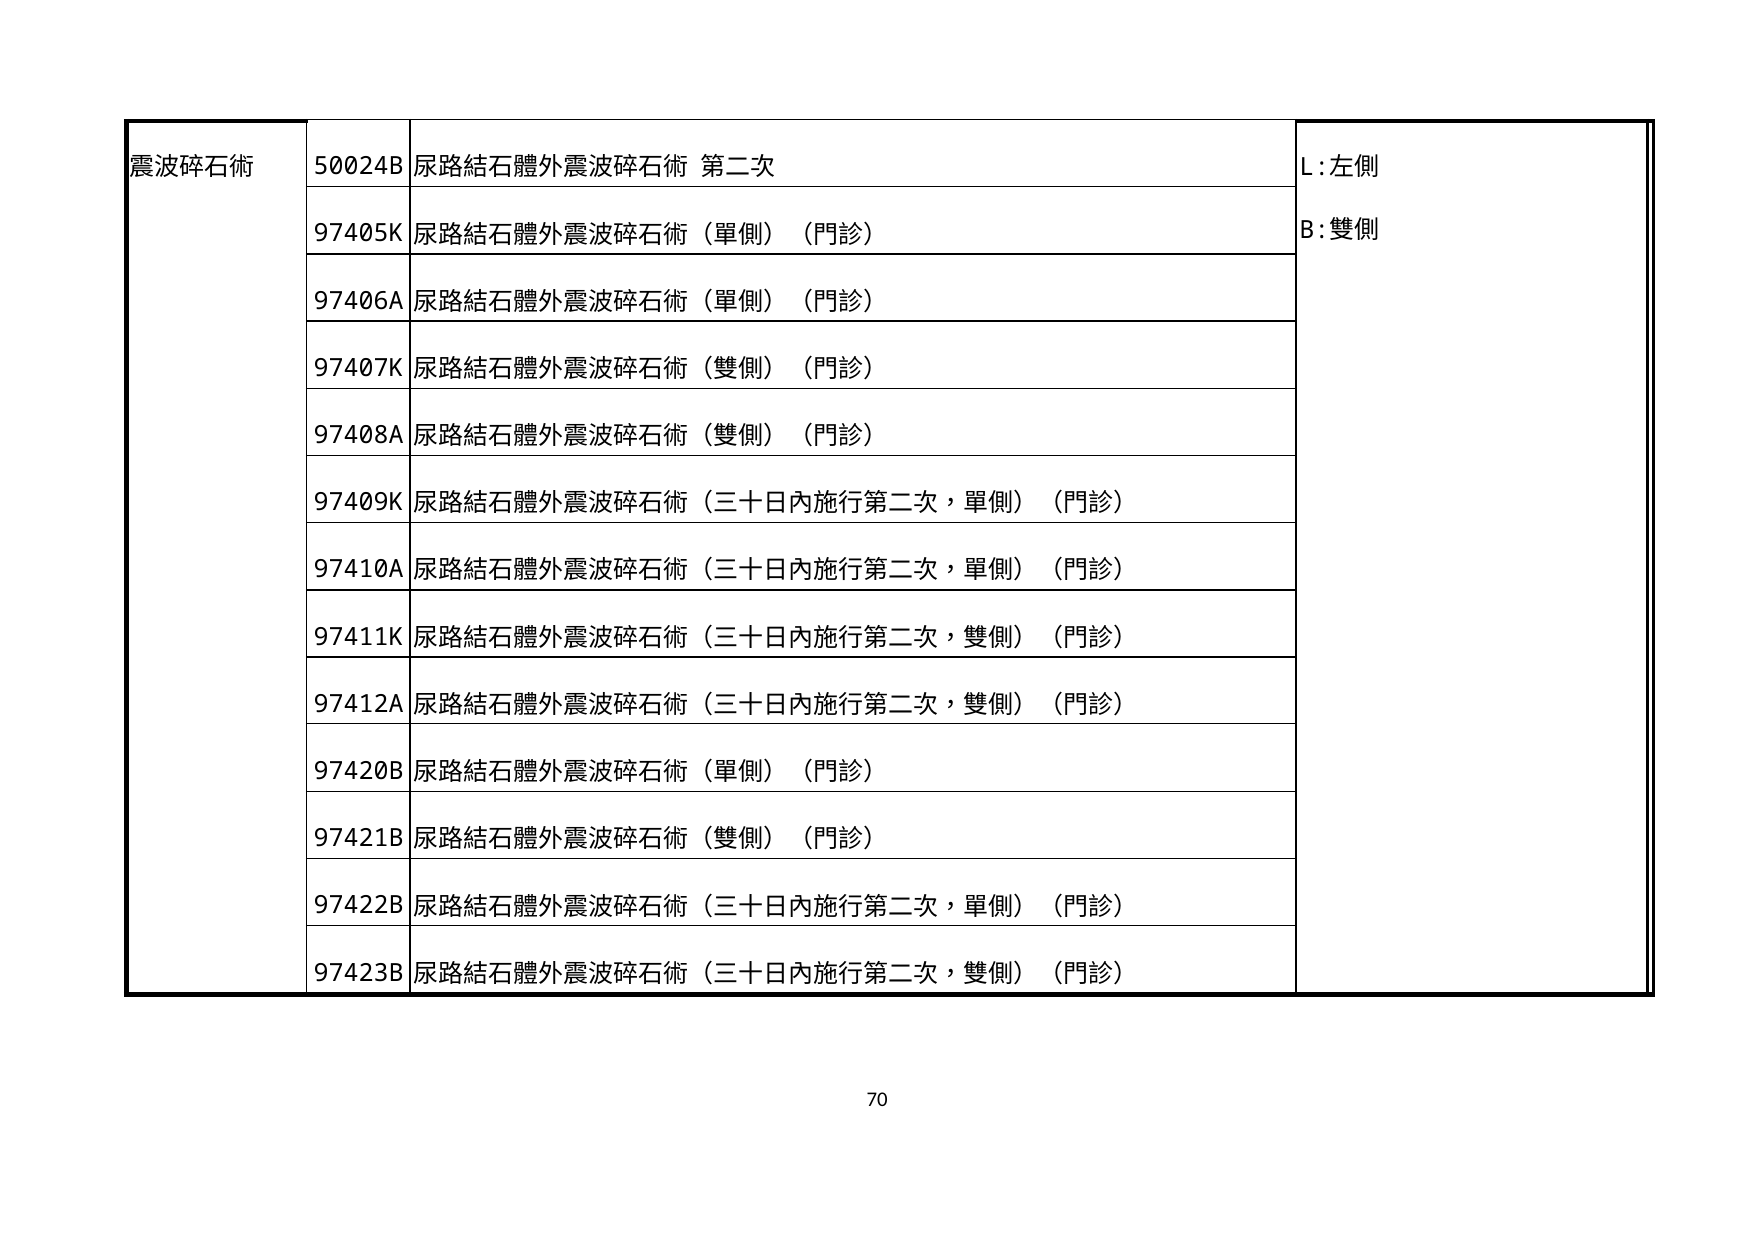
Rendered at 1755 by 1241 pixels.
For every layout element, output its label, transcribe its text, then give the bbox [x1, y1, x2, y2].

table_cell [118, 522, 124, 589]
table_cell 尿路結石體外震波碎石術（單側）（門診） [411, 255, 1295, 320]
table_cell [118, 656, 124, 723]
table_cell [129, 925, 306, 992]
table_cell 97421B [307, 792, 409, 858]
table_cell [118, 791, 124, 858]
table_cell 尿路結石體外震波碎石術（三十日內施行第二次，雙側）（門診） [411, 926, 1295, 992]
table_cell [118, 119, 124, 186]
table_cell 97420B [307, 724, 409, 791]
table_cell [118, 186, 124, 253]
table_cell 97410A [307, 523, 409, 589]
table_cell [129, 723, 306, 791]
table_cell 尿路結石體外震波碎石術（三十日內施行第二次，單側）（門診） [411, 456, 1295, 522]
table_cell 97412A [307, 658, 409, 723]
table_cell [118, 388, 124, 454]
table_cell 尿路結石體外震波碎石術（三十日內施行第二次，雙側）（門診） [411, 591, 1295, 656]
table_cell 97422B [307, 859, 409, 925]
table_cell 97409K [307, 456, 409, 522]
table_cell [129, 791, 306, 858]
table_cell 97411K [307, 591, 409, 656]
table_cell 50024B [307, 120, 409, 186]
table_cell 尿路結石體外震波碎石術（三十日內施行第二次，單側）（門診） [411, 859, 1295, 925]
table_cell 尿路結石體外震波碎石術 第二次 [411, 120, 1295, 186]
table_cell [118, 320, 124, 387]
table_cell 尿路結石體外震波碎石術（雙側）（門診） [411, 322, 1295, 387]
table_cell L:左側 B:雙側 [1297, 123, 1646, 992]
table_cell 97405K [307, 187, 409, 253]
table_cell 尿路結石體外震波碎石術（單側）（門診） [411, 187, 1295, 253]
table_cell [118, 455, 124, 522]
table_cell [118, 253, 124, 320]
table_cell 尿路結石體外震波碎石術（雙側）（門診） [411, 792, 1295, 858]
table_cell 尿路結石體外震波碎石術（三十日內施行第二次，單側）（門診） [411, 523, 1295, 589]
table_cell 尿路結石體外震波碎石術（三十日內施行第二次，雙側）（門診） [411, 658, 1295, 723]
table_cell [118, 723, 124, 791]
table_cell 97407K [307, 322, 409, 387]
table_cell 尿路結石體外震波碎石術（單側）（門診） [411, 724, 1295, 791]
table_cell 97406A [307, 255, 409, 320]
table_cell [129, 858, 306, 925]
table_cell [118, 925, 124, 992]
table_cell [118, 858, 124, 925]
table_cell 尿路結石體外震波碎石術（雙側）（門診） [411, 389, 1295, 454]
table_cell 97423B [307, 926, 409, 992]
table_cell [118, 589, 124, 656]
table_cell 97408A [307, 389, 409, 454]
table_cell 震波碎石術 [129, 123, 306, 723]
